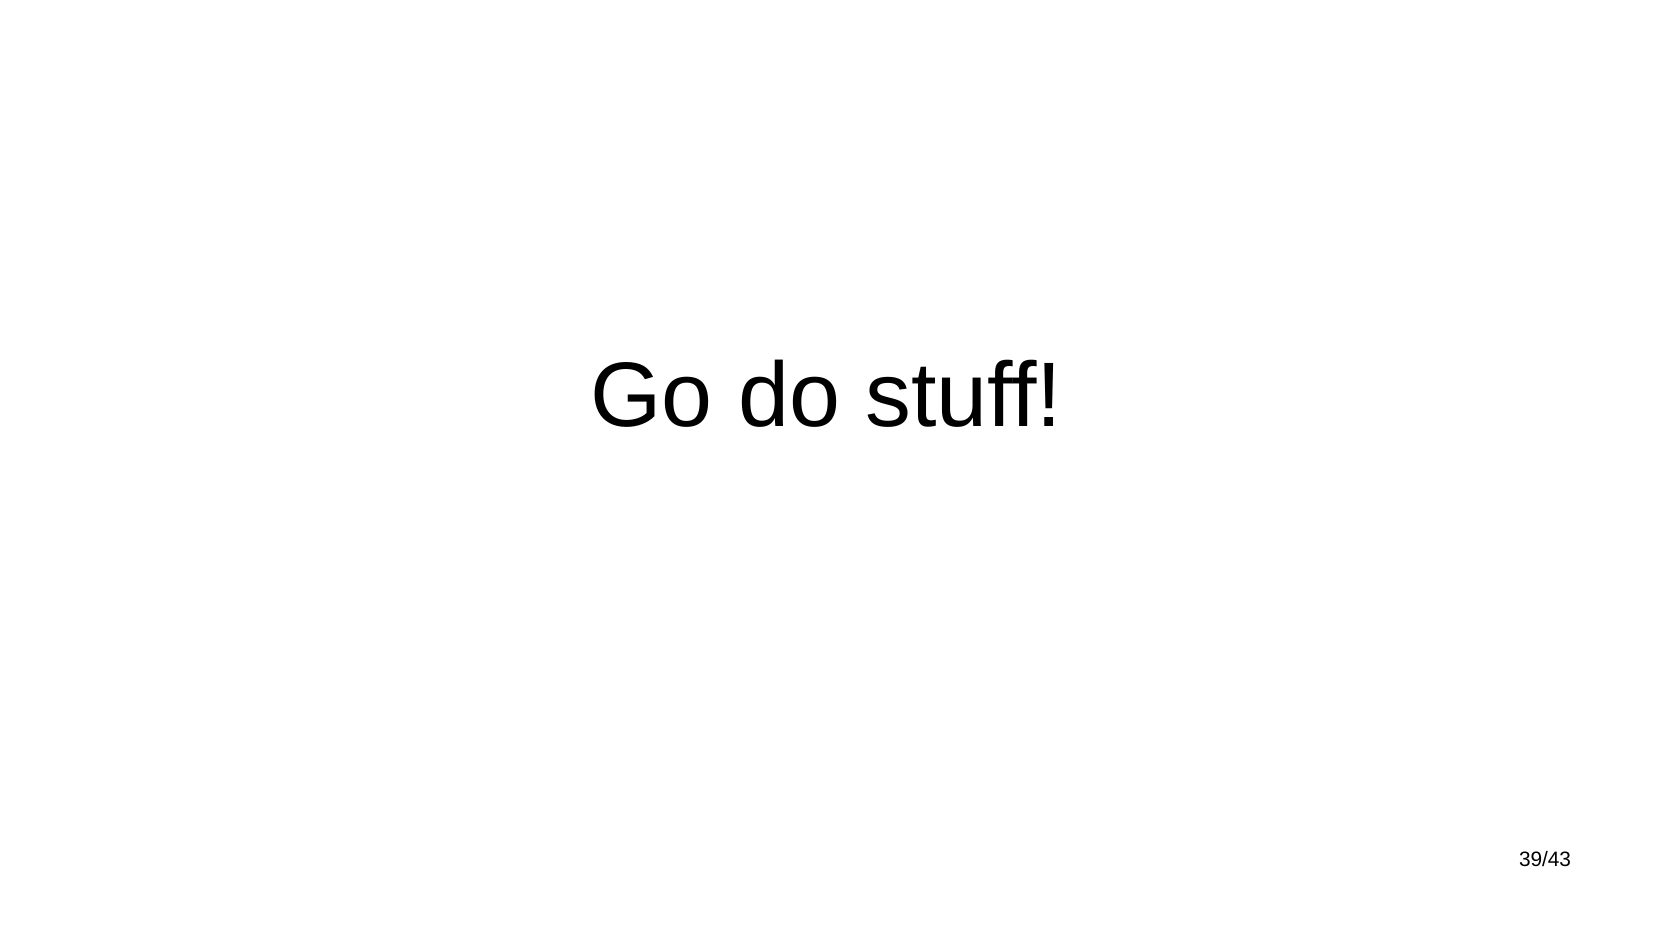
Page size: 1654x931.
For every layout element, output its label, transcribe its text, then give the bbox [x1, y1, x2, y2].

title Go do stuff! [82, 317, 1571, 473]
